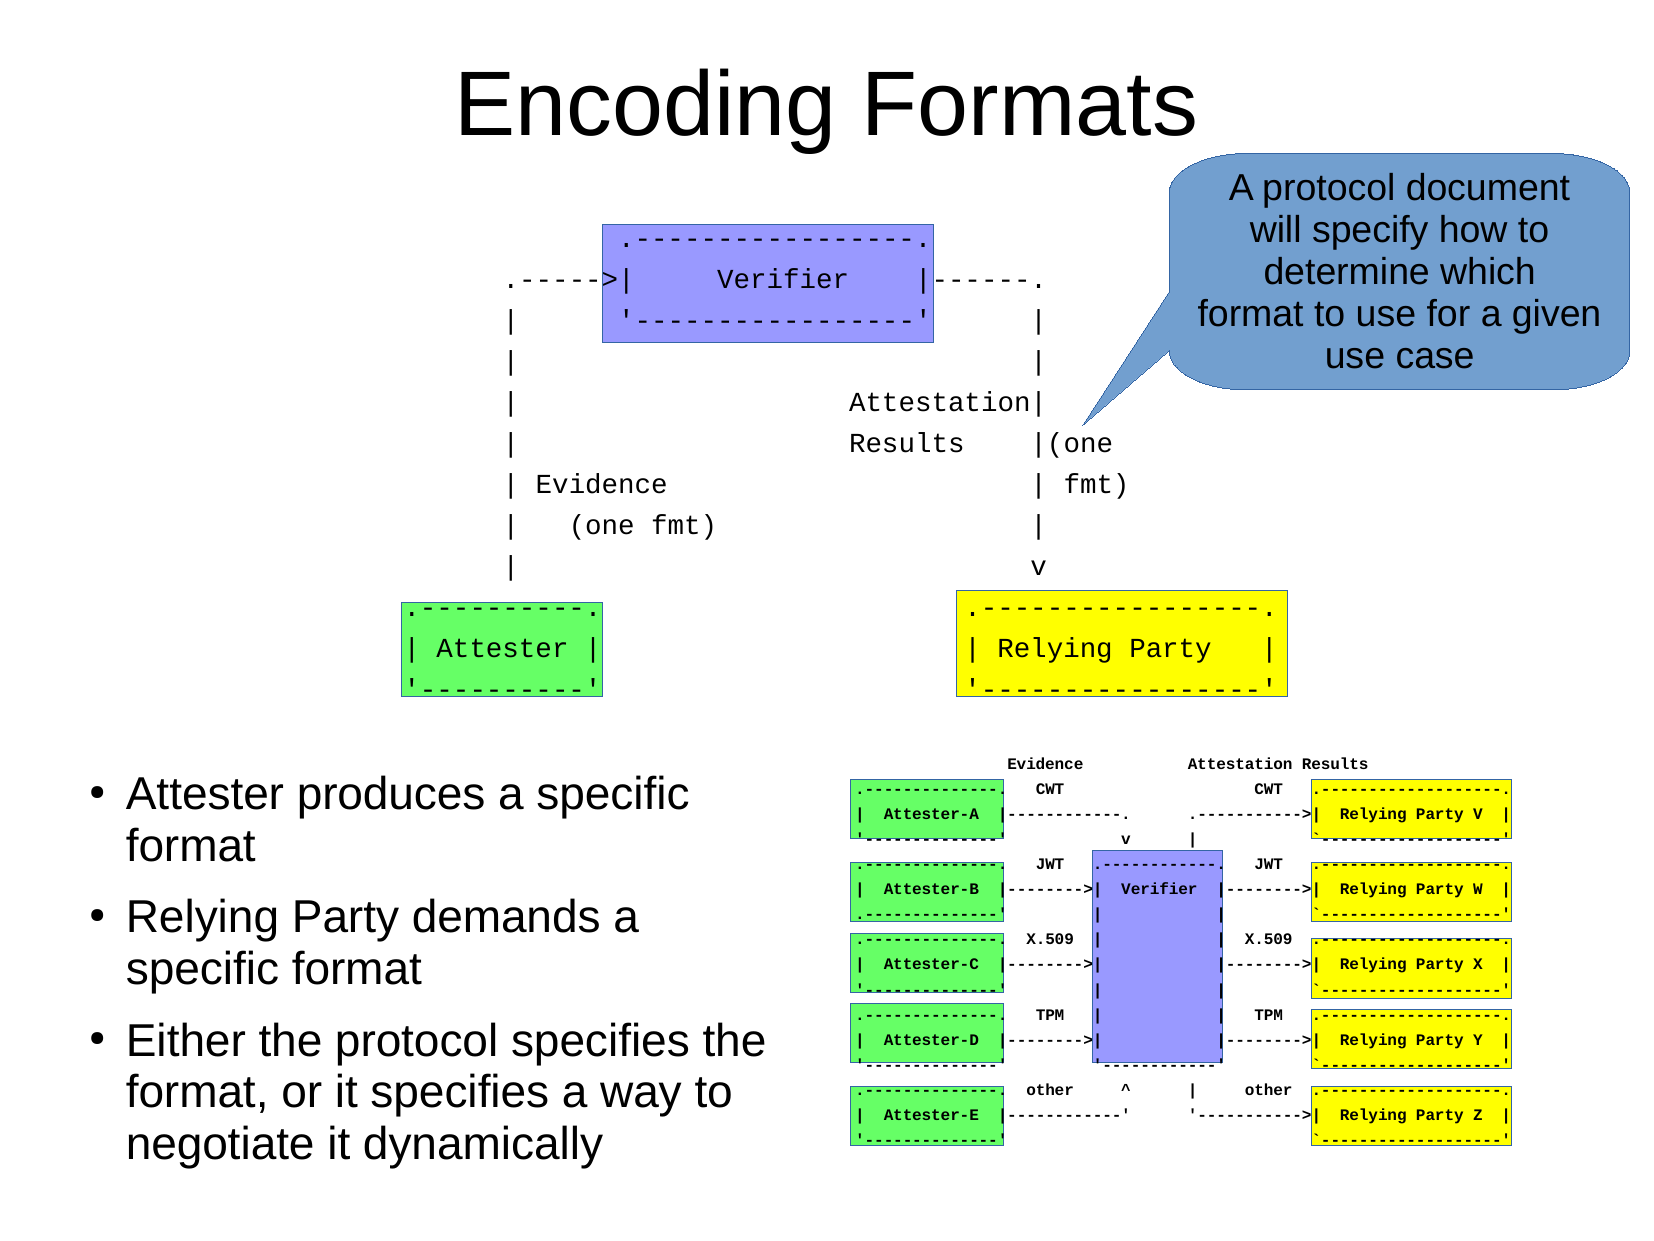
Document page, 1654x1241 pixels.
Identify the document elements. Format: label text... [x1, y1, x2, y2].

list Attester produces a specific format Relying Party demands a specific format Either the protocol specifies the format, or it specifies a way to negotiate it dynamically [76, 767, 768, 1170]
text_box A protocol document will specify how to determine which format to use for a given use case [1082, 153, 1630, 426]
title Encoding Formats [82, 0, 1571, 208]
list Evidence Attestation Results .--------------. CWT CWT .-------------------. | Attester-A |------------. .----------->| Relying Party V | '--------------' v | `-------------------' .--------------. JWT .------------. JWT .-------------------. | Attester-B |-------->| Verifier |-------->| Relying Party W | .--------------' | | `-------------------' .--------------. X.509 | | X.509 .-------------------. | Attester-C |-------->| |-------->| Relying Party X | '--------------' | | `-------------------' .--------------. TPM | | TPM .-------------------. | Attester-D |-------->| |-------->| Relying Party Y | '--------------' '------------' `-------------------' .--------------. other ^ | other .-------------------. | Attester-E |------------' '----------->| Relying Party Z | '--------------' `-------------------' [826, 755, 1607, 1170]
list .-----------------. .----->| Verifier |------. | '-----------------' | | | | Attestation| | Results |(one | Evidence | fmt) | (one fmt) | | v .----------. .-----------------. | Attester | | Relying Party | '----------' '-----------------' [271, 224, 1288, 733]
